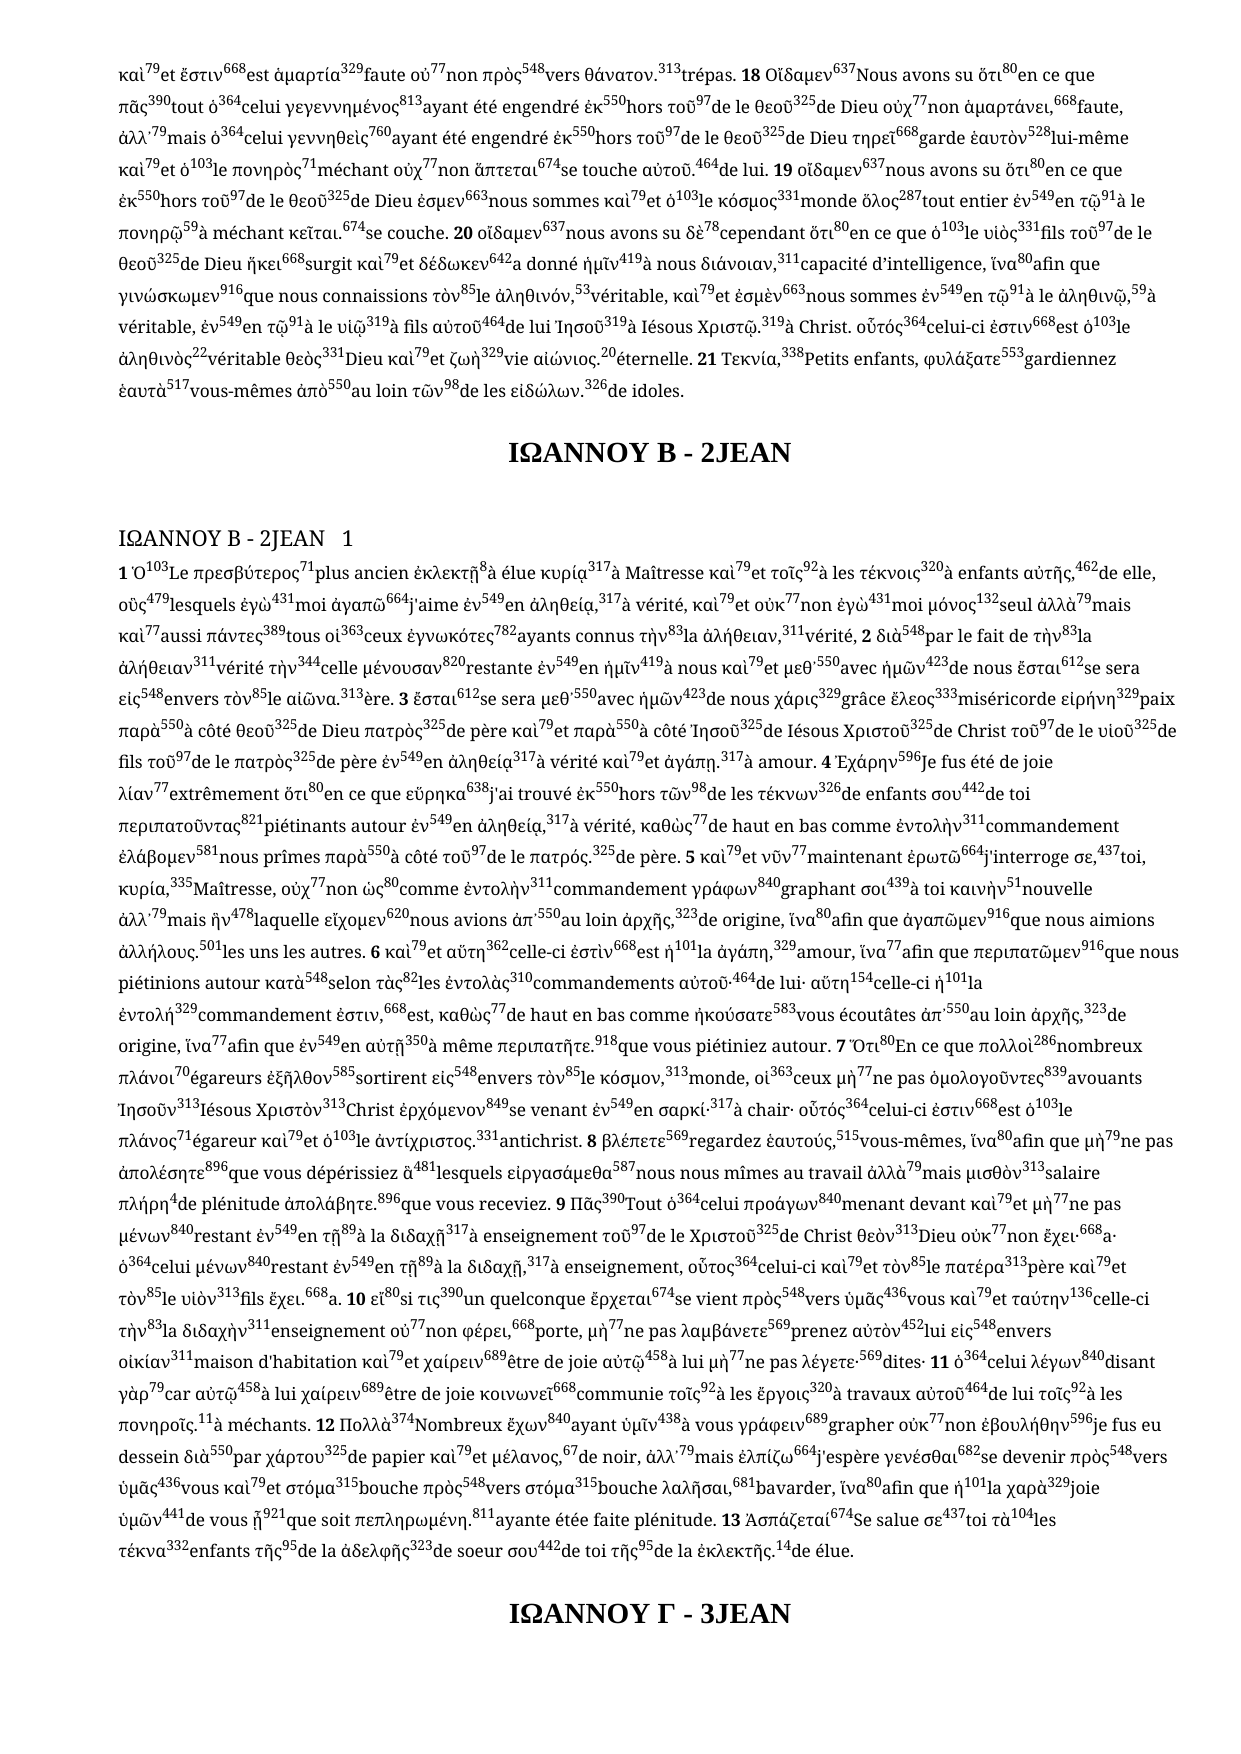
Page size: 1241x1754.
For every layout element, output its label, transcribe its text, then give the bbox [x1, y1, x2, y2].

subtitle ΙΩΑΝΝΟΥ Γ - 3JEAN [118, 1596, 1181, 1630]
subtitle ΙΩΑΝΝΟΥ Β - 2JEAN [118, 435, 1181, 469]
text 1 Πᾶς390Tout ὁ364celui πιστεύων840croyant ὅτι80en ce que Ἰησοῦς331Iésous ἐστιν668est ὁ103le Χριστὸς331Christ ἐκ550hors τοῦ97de le θεοῦ325de Dieu γεγέννηται,654a été engendré, καὶ79et πᾶς390tout ὁ364celui ἀγαπῶν840aimant τὸν346celui γεννήσαντα707ayant engendré ἀγαπᾷ668aime καὶ77aussi τὸν346celui γεγεννημένον796ayant été engendré ἐξ550hors αὐτοῦ.464de lui. 2 ἐν549en τούτῳ354à ce-ci γινώσκομεν663nous connaissons ὅτι80en ce que ἀγαπῶμεν663nous aimons τὰ86les τέκνα314enfants τοῦ97de le θεοῦ,325de Dieu, ὅταν80lorsque le cas échéant τὸν85le θεὸν313Dieu ἀγαπῶμεν663nous aimons καὶ79et τὰς82les ἐντολὰς310commandements αὐτοῦ464de lui ποιῶμεν.916que nous fassions. 3 αὕτη362celle-ci γάρ79car ἐστιν668est ἡ101la ἀγάπη329amour τοῦ97de le θεοῦ,325de Dieu, ἵνα77afin que τὰς82les ἐντολὰς310commandements αὐτοῦ464de lui τηρῶμεν,916que nous gardions, καὶ79et αἱ100les ἐντολαὶ328commandements αὐτοῦ464de lui βαρεῖαι44lourdes οὐκ77non εἰσίν.667sont. 4 ὅτι80en ce que πᾶν392tout τὸ366ce γεγεννημένον815ayant été engendré ἐκ550hors τοῦ97de le θεοῦ325de Dieu νικᾷ668vainc τὸν85le κόσμον·313monde· καὶ79et αὕτη362celle-ci ἐστὶν668est ἡ101la νίκη329victoire ἡ362celle νικήσασα719ayante vaincue τὸν85le κόσμον,313monde, ἡ101la πίστις329croyance ἡμῶν.423de nous. 5 Τίς410Quel ἐστιν668est δέ78cependant ὁ364celui νικῶν840vainquant τὸν85le κόσμον313monde εἰ551si μὴ77ne pas ὁ364celui πιστεύων840croyant ὅτι80en ce que Ἰησοῦς331Iésous ἐστιν668est ὁ103le υἱὸς331fils τοῦ97de le θεοῦ;325de Dieu; 6 οὗτός364celui-ci ἐστιν668est ὁ364celui ἐλθὼν721ayant venu δι᾽550par ὕδατος327de eau καὶ79et αἵματος,327de sang, Ἰησοῦς331Iésous Χριστός,331Christ, οὐκ77non ἐν549en τῷ93à le ὕδατι321à eau μόνον,77seulement, ἀλλ᾽79mais ἐν549en τῷ93à le ὕδατι321à eau καὶ79et ἐν549en τῷ93à le αἵματι·321à sang· καὶ79et τὸ105le πνεῦμά333souffle ἐστιν668est τὸ366ce μαρτυροῦν,842témoignant, ὅτι80en ce que τὸ105le πνεῦμά333souffle ἐστιν668est ἡ101la ἀλήθεια.329vérité. 7 ὅτι80en ce que τρεῖς46trois εἰσιν667sont οἱ363ceux μαρτυροῦντες,839témoignants, 8 τὸ105le πνεῦμα333souffle καὶ79et τὸ105le ὕδωρ333eau καὶ79et τὸ105le αἷμα,333sang, καὶ79et οἱ102les τρεῖς46trois εἰς548envers τὸ87le ἕν55un εἰσιν.667sont. 9 εἰ80si τὴν83la μαρτυρίαν311témoignation τῶν96de les ἀνθρώπων324de êtres humains λαμβάνομεν,663nous prenons, ἡ101la μαρτυρία329témoignation τοῦ97de le θεοῦ325de Dieu μείζων45plus grande ἐστίν·668est· ὅτι80en ce que αὕτη362celle-ci ἐστὶν668est ἡ101la μαρτυρία329témoignation τοῦ97de le θεοῦ,325de Dieu, ὅτι80en ce que μεμαρτύρηκεν642a témoigné περὶ550autour τοῦ97de le υἱοῦ325de fils αὐτοῦ.464de lui. 10 ὁ364celui πιστεύων840croyant εἰς548envers τὸν85le υἱὸν313fils τοῦ97de le θεοῦ325de Dieu ἔχει668a τὴν83la μαρτυρίαν311témoignation ἐν549en αὐτῷ,533à lui-même, ὁ364celui μὴ77ne pas πιστεύων840croyant τῷ91à le θεῷ319à Dieu ψεύστην313menteur πεποίηκεν642a fait αὐτόν,452lui, ὅτι80en ce que οὐ77non πεπίστευκεν642a cru εἰς548envers τὴν83la μαρτυρίαν311témoignation ἣν478laquelle μεμαρτύρηκεν642a témoigné ὁ103le θεὸς331Dieu περὶ550autour τοῦ97de le υἱοῦ325de fils αὐτοῦ.464de lui. 11 καὶ79et αὕτη362celle-ci ἐστὶν668est ἡ101la μαρτυρία,329témoignation, ὅτι80en ce que ζωὴν311vie αἰώνιον2éternelle ἔδωκεν586donna ἡμῖν419à nous ὁ103le θεός,331Dieu, καὶ79et αὕτη154celle-ci ἡ101la ζωὴ329vie ἐν549en τῷ91à le υἱῷ319à fils αὐτοῦ464de lui ἐστιν.668est. 12 ὁ364celui ἔχων840ayant τὸν85le υἱὸν313fils ἔχει668a τὴν83la ζωήν·311vie· ὁ364celui μὴ77ne pas ἔχων840ayant τὸν85le υἱὸν313fils τοῦ97de le θεοῦ325de Dieu τὴν83la ζωὴν311vie οὐκ77non ἔχει.668a. 13 Ταῦτα347Ces-ci ἔγραψα582je graphai ὑμῖν,438à vous, ἵνα80afin que εἰδῆτε914que vous ayez su ὅτι80en ce que ζωὴν311vie ἔχετε665vous avez αἰώνιον,51éternelle, τοῖς351à ceux πιστεύουσιν827à croyants εἰς548envers τὸ87le ὄνομα315nom τοῦ97de le υἱοῦ325de fils τοῦ97de le θεοῦ.325de Dieu. 14 καὶ79et αὕτη362celle-ci ἐστὶν668est ἡ101la παρρησία329oralité franche ἣν478laquelle ἔχομεν663nous avons πρὸς548vers αὐτόν,452lui, ὅτι80en ce que ἐάν80si le cas échéant τι375un quelconque αἰτώμεθα922que nous nous demandions κατὰ548selon τὸ87le θέλημα315volonté αὐτοῦ464de lui ἀκούει668écoute ἡμῶν.423de nous. 15 καὶ79et ἐὰν80si le cas échéant οἴδαμεν637nous avons su ὅτι80en ce que ἀκούει668écoute ἡμῶν423de nous ὃ482lequel ἂν340le cas échéant αἰτώμεθα,922que nous nous demandions, οἴδαμεν637nous avons su ὅτι80en ce que ἔχομεν663nous avons τὰ86les αἰτήματα314demandes ἃ481lesquels ᾐτήκαμεν637nous avons demandé ἀπ᾽550au loin αὐτοῦ.464de lui. 16 Ἐάν80Si le cas échéant τις390un quelconque ἴδῃ899que voie τὸν85le ἀδελφὸν313frère αὐτοῦ464de lui ἁμαρτάνοντα822fautant ἁμαρτίαν311faute μὴ77ne pas πρὸς548vers θάνατον,313trépas, αἰτήσει606demandera καὶ79et δώσει606donnera αὐτῷ458à lui ζωήν,311vie, τοῖς351à ceux ἁμαρτάνουσιν827à fautants μὴ77ne pas πρὸς548vers θάνατον.313trépas. ἔστιν668est ἁμαρτία329faute πρὸς548vers θάνατον·313trépas· οὐ77non περὶ550autour ἐκείνης356de celle-là λέγω664je dis ἵνα80afin que ἐρωτήσῃ.899que interroge. 17 πᾶσα285toute ἀδικία329injustice ἁμαρτία329faute ἐστίν,668est, καὶ79et ἔστιν668est ἁμαρτία329faute οὐ77non πρὸς548vers θάνατον.313trépas. 18 Οἴδαμεν637Nous avons su ὅτι80en ce que πᾶς390tout ὁ364celui γεγεννημένος813ayant été engendré ἐκ550hors τοῦ97de le θεοῦ325de Dieu οὐχ77non ἁμαρτάνει,668faute, ἀλλ᾽79mais ὁ364celui γεννηθεὶς760ayant été engendré ἐκ550hors τοῦ97de le θεοῦ325de Dieu τηρεῖ668garde ἑαυτὸν528lui-même καὶ79et ὁ103le πονηρὸς71méchant οὐχ77non ἅπτεται674se touche αὐτοῦ.464de lui. 19 οἴδαμεν637nous avons su ὅτι80en ce que ἐκ550hors τοῦ97de le θεοῦ325de Dieu ἐσμεν663nous sommes καὶ79et ὁ103le κόσμος331monde ὅλος287tout entier ἐν549en τῷ91à le πονηρῷ59à méchant κεῖται.674se couche. 20 οἴδαμεν637nous avons su δὲ78cependant ὅτι80en ce que ὁ103le υἱὸς331fils τοῦ97de le θεοῦ325de Dieu ἥκει668surgit καὶ79et δέδωκεν642a donné ἡμῖν419à nous διάνοιαν,311capacité d’intelligence, ἵνα80afin que γινώσκωμεν916que nous connaissions τὸν85le ἀληθινόν,53véritable, καὶ79et ἐσμὲν663nous sommes ἐν549en τῷ91à le ἀληθινῷ,59à véritable, ἐν549en τῷ91à le υἱῷ319à fils αὐτοῦ464de lui Ἰησοῦ319à Iésous Χριστῷ.319à Christ. οὗτός364celui-ci ἐστιν668est ὁ103le ἀληθινὸς22véritable θεὸς331Dieu καὶ79et ζωὴ329vie αἰώνιος.20éternelle. 21 Τεκνία,338Petits enfants, φυλάξατε553gardiennez ἑαυτὰ517vous-mêmes ἀπὸ550au loin τῶν98de les εἰδώλων.326de idoles. [118, 59, 1181, 402]
text 1 Ὁ103Le πρεσβύτερος71plus ancien ἐκλεκτῇ8à élue κυρίᾳ317à Maîtresse καὶ79et τοῖς92à les τέκνοις320à enfants αὐτῆς,462de elle, οὓς479lesquels ἐγὼ431moi ἀγαπῶ664j'aime ἐν549en ἀληθείᾳ,317à vérité, καὶ79et οὐκ77non ἐγὼ431moi μόνος132seul ἀλλὰ79mais καὶ77aussi πάντες389tous οἱ363ceux ἐγνωκότες782ayants connus τὴν83la ἀλήθειαν,311vérité, 2 διὰ548par le fait de τὴν83la ἀλήθειαν311vérité τὴν344celle μένουσαν820restante ἐν549en ἡμῖν419à nous καὶ79et μεθ᾽550avec ἡμῶν423de nous ἔσται612se sera εἰς548envers τὸν85le αἰῶνα.313ère. 3 ἔσται612se sera μεθ᾽550avec ἡμῶν423de nous χάρις329grâce ἔλεος333miséricorde εἰρήνη329paix παρὰ550à côté θεοῦ325de Dieu πατρὸς325de père καὶ79et παρὰ550à côté Ἰησοῦ325de Iésous Χριστοῦ325de Christ τοῦ97de le υἱοῦ325de fils τοῦ97de le πατρὸς325de père ἐν549en ἀληθείᾳ317à vérité καὶ79et ἀγάπῃ.317à amour. 4 Ἐχάρην596Je fus été de joie λίαν77extrêmement ὅτι80en ce que εὕρηκα638j'ai trouvé ἐκ550hors τῶν98de les τέκνων326de enfants σου442de toi περιπατοῦντας821piétinants autour ἐν549en ἀληθείᾳ,317à vérité, καθὼς77de haut en bas comme ἐντολὴν311commandement ἐλάβομεν581nous prîmes παρὰ550à côté τοῦ97de le πατρός.325de père. 5 καὶ79et νῦν77maintenant ἐρωτῶ664j'interroge σε,437toi, κυρία,335Maîtresse, οὐχ77non ὡς80comme ἐντολὴν311commandement γράφων840graphant σοι439à toi καινὴν51nouvelle ἀλλ᾽79mais ἣν478laquelle εἴχομεν620nous avions ἀπ᾽550au loin ἀρχῆς,323de origine, ἵνα80afin que ἀγαπῶμεν916que nous aimions ἀλλήλους.501les uns les autres. 6 καὶ79et αὕτη362celle-ci ἐστὶν668est ἡ101la ἀγάπη,329amour, ἵνα77afin que περιπατῶμεν916que nous piétinions autour κατὰ548selon τὰς82les ἐντολὰς310commandements αὐτοῦ·464de lui· αὕτη154celle-ci ἡ101la ἐντολή329commandement ἐστιν,668est, καθὼς77de haut en bas comme ἠκούσατε583vous écoutâtes ἀπ᾽550au loin ἀρχῆς,323de origine, ἵνα77afin que ἐν549en αὐτῇ350à même περιπατῆτε.918que vous piétiniez autour. 7 Ὅτι80En ce que πολλοὶ286nombreux πλάνοι70égareurs ἐξῆλθον585sortirent εἰς548envers τὸν85le κόσμον,313monde, οἱ363ceux μὴ77ne pas ὁμολογοῦντες839avouants Ἰησοῦν313Iésous Χριστὸν313Christ ἐρχόμενον849se venant ἐν549en σαρκί·317à chair· οὗτός364celui-ci ἐστιν668est ὁ103le πλάνος71égareur καὶ79et ὁ103le ἀντίχριστος.331antichrist. 8 βλέπετε569regardez ἑαυτούς,515vous-mêmes, ἵνα80afin que μὴ79ne pas ἀπολέσητε896que vous dépérissiez ἃ481lesquels εἰργασάμεθα587nous nous mîmes au travail ἀλλὰ79mais μισθὸν313salaire πλήρη4de plénitude ἀπολάβητε.896que vous receviez. 9 Πᾶς390Tout ὁ364celui προάγων840menant devant καὶ79et μὴ77ne pas μένων840restant ἐν549en τῇ89à la διδαχῇ317à enseignement τοῦ97de le Χριστοῦ325de Christ θεὸν313Dieu οὐκ77non ἔχει·668a· ὁ364celui μένων840restant ἐν549en τῇ89à la διδαχῇ,317à enseignement, οὗτος364celui-ci καὶ79et τὸν85le πατέρα313père καὶ79et τὸν85le υἱὸν313fils ἔχει.668a. 10 εἴ80si τις390un quelconque ἔρχεται674se vient πρὸς548vers ὑμᾶς436vous καὶ79et ταύτην136celle-ci τὴν83la διδαχὴν311enseignement οὐ77non φέρει,668porte, μὴ77ne pas λαμβάνετε569prenez αὐτὸν452lui εἰς548envers οἰκίαν311maison d'habitation καὶ79et χαίρειν689être de joie αὐτῷ458à lui μὴ77ne pas λέγετε·569dites· 11 ὁ364celui λέγων840disant γὰρ79car αὐτῷ458à lui χαίρειν689être de joie κοινωνεῖ668communie τοῖς92à les ἔργοις320à travaux αὐτοῦ464de lui τοῖς92à les πονηροῖς.11à méchants. 12 Πολλὰ374Nombreux ἔχων840ayant ὑμῖν438à vous γράφειν689grapher οὐκ77non ἐβουλήθην596je fus eu dessein διὰ550par χάρτου325de papier καὶ79et μέλανος,67de noir, ἀλλ᾽79mais ἐλπίζω664j'espère γενέσθαι682se devenir πρὸς548vers ὑμᾶς436vous καὶ79et στόμα315bouche πρὸς548vers στόμα315bouche λαλῆσαι,681bavarder, ἵνα80afin que ἡ101la χαρὰ329joie ὑμῶν441de vous ᾖ921que soit πεπληρωμένη.811ayante étée faite plénitude. 13 Ἀσπάζεταί674Se salue σε437toi τὰ104les τέκνα332enfants τῆς95de la ἀδελφῆς323de soeur σου442de toi τῆς95de la ἐκλεκτῆς.14de élue. [118, 557, 1181, 1563]
text ΙΩΑΝΝΟΥ Β - 2JEAN 1 [118, 523, 1181, 553]
